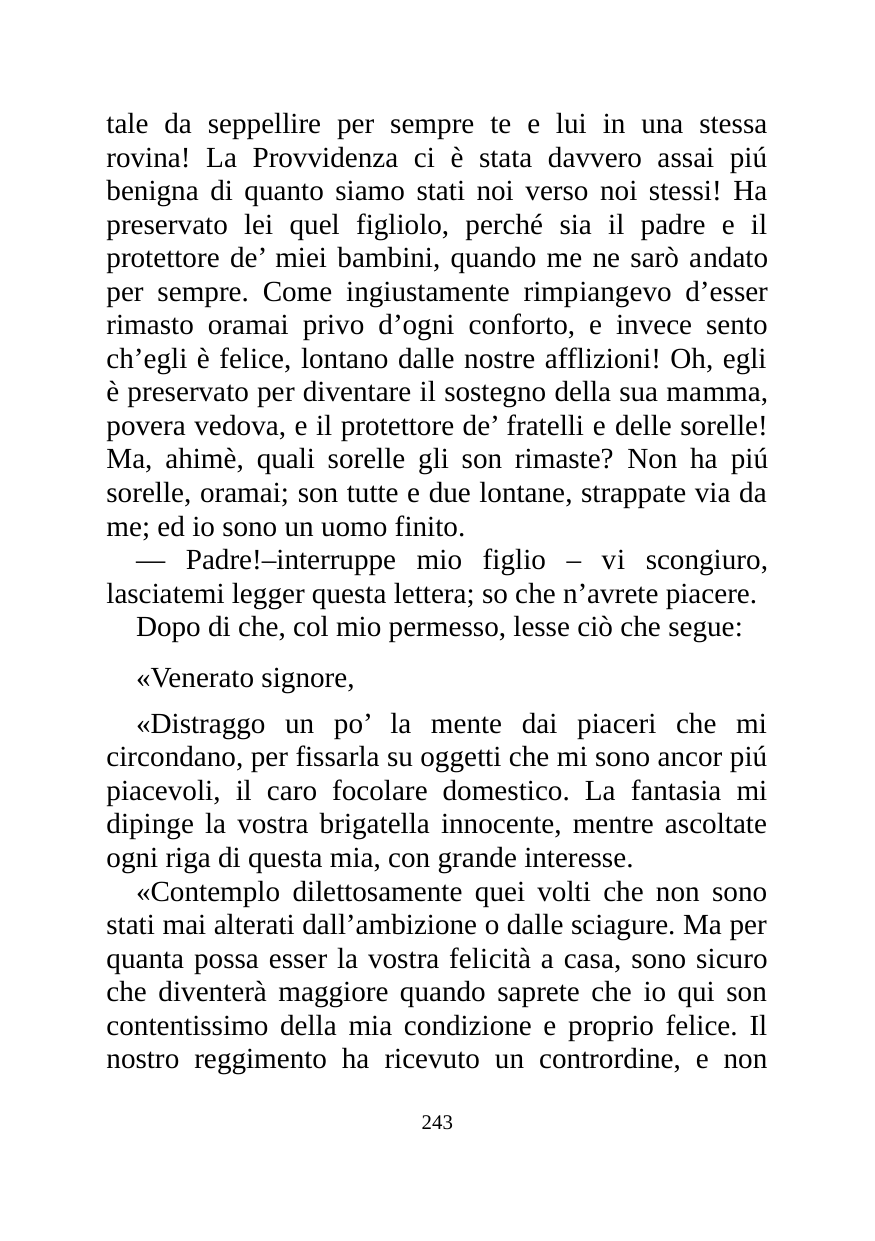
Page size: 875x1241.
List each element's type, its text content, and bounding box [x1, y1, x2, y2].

text tale da seppellire per sempre te e lui in una stessa rovina! La Provvidenza ci è stata davvero assai piú benigna di quanto siamo stati noi verso noi stessi! Ha preservato lei quel figliolo, perché sia il padre e il protettore de’ miei bambini, quando me ne sarò andato per sempre. Come ingiustamente rimpiangevo d’esser rimasto oramai privo d’ogni conforto, e invece sento ch’egli è felice, lontano dalle nostre afflizioni! Oh, egli è preservato per diventare il sostegno della sua mamma, povera vedova, e il protettore de’ fratelli e delle sorelle! Ma, ahimè, quali sorelle gli son rimaste? Non ha piú sorelle, oramai; son tutte e due lontane, strappate via da me; ed io sono un uomo finito. [106, 106, 768, 542]
text «Contemplo dilettosamente quei volti che non sono stati mai alterati dall’ambizione o dalle sciagure. Ma per quanta possa esser la vostra felicità a casa, sono sicuro che diventerà maggiore quando saprete che io qui son contentissimo della mia condizione e proprio felice. Il nostro reggimento ha ricevuto un contrordine, e non [106, 874, 768, 1075]
text Dopo di che, col mio permesso, lesse ciò che segue: [106, 609, 768, 643]
text «Venerato signore, [106, 661, 768, 694]
text — Padre!‒interruppe mio figlio ‒ vi scongiuro, lasciatemi legger questa lettera; so che n’avrete piacere. [106, 542, 768, 609]
text «Distraggo un po’ la mente dai piaceri che mi circondano, per fissarla su oggetti che mi sono ancor piú piacevoli, il caro focolare domestico. La fantasia mi dipinge la vostra brigatella innocente, mentre ascoltate ogni riga di questa mia, con grande interesse. [106, 706, 768, 874]
